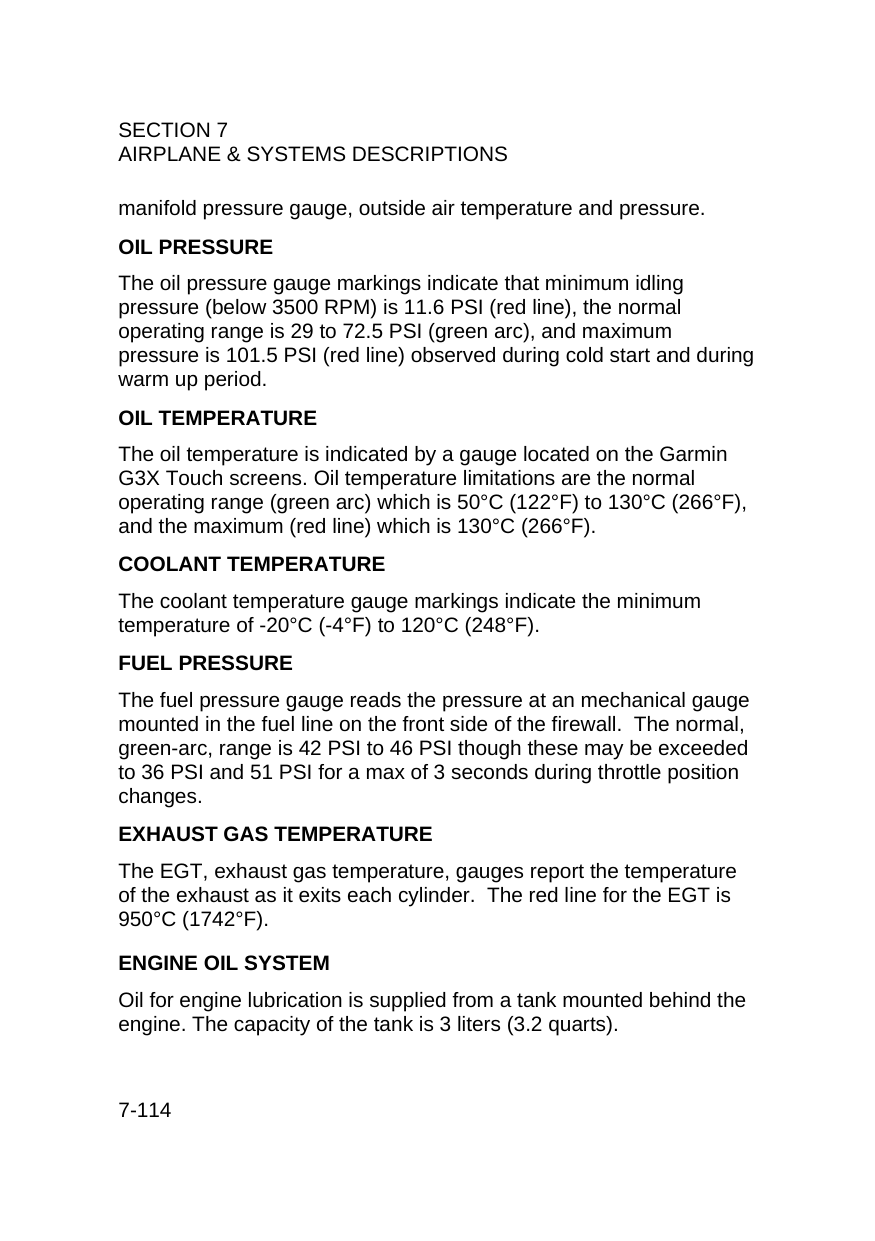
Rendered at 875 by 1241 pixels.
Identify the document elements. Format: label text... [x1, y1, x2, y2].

text The oil pressure gauge markings indicate that minimum idling pressure (below 3500 RPM) is 11.6 PSI (red line), the normal operating range is 29 to 72.5 PSI (green arc), and maximum pressure is 101.5 PSI (red line) observed during cold start and during warm up period. [118, 271, 756, 391]
subtitle OIL TEMPERATURE [118, 405, 756, 429]
subtitle FUEL PRESSURE [118, 651, 756, 675]
text The oil temperature is indicated by a gauge located on the Garmin G3X Touch screens. Oil temperature limitations are the normal operating range (green arc) which is 50°C (122°F) to 130°C (266°F), and the maximum (red line) which is 130°C (266°F). [118, 442, 756, 538]
text manifold pressure gauge, outside air temperature and pressure. [118, 196, 756, 220]
text The coolant temperature gauge markings indicate the minimum temperature of -20°C (-4°F) to 120°C (248°F). [118, 589, 756, 637]
subtitle OIL PRESSURE [118, 234, 756, 258]
text Oil for engine lubrication is supplied from a tank mounted behind the engine. The capacity of the tank is 3 liters (3.2 quarts). [118, 988, 756, 1036]
text The fuel pressure gauge reads the pressure at an mechanical gauge mounted in the fuel line on the front side of the firewall. The normal, green-arc, range is 42 PSI to 46 PSI though these may be exceeded to 36 PSI and 51 PSI for a max of 3 seconds during throttle position changes. [118, 688, 756, 807]
subtitle EXHAUST GAS TEMPERATURE [118, 822, 756, 846]
text The EGT, exhaust gas temperature, gauges report the temperature of the exhaust as it exits each cylinder. The red line for the EGT is 950°C (1742°F). [118, 858, 756, 930]
subtitle COOLANT TEMPERATURE [118, 552, 756, 576]
subtitle ENGINE OIL SYSTEM [118, 951, 756, 975]
